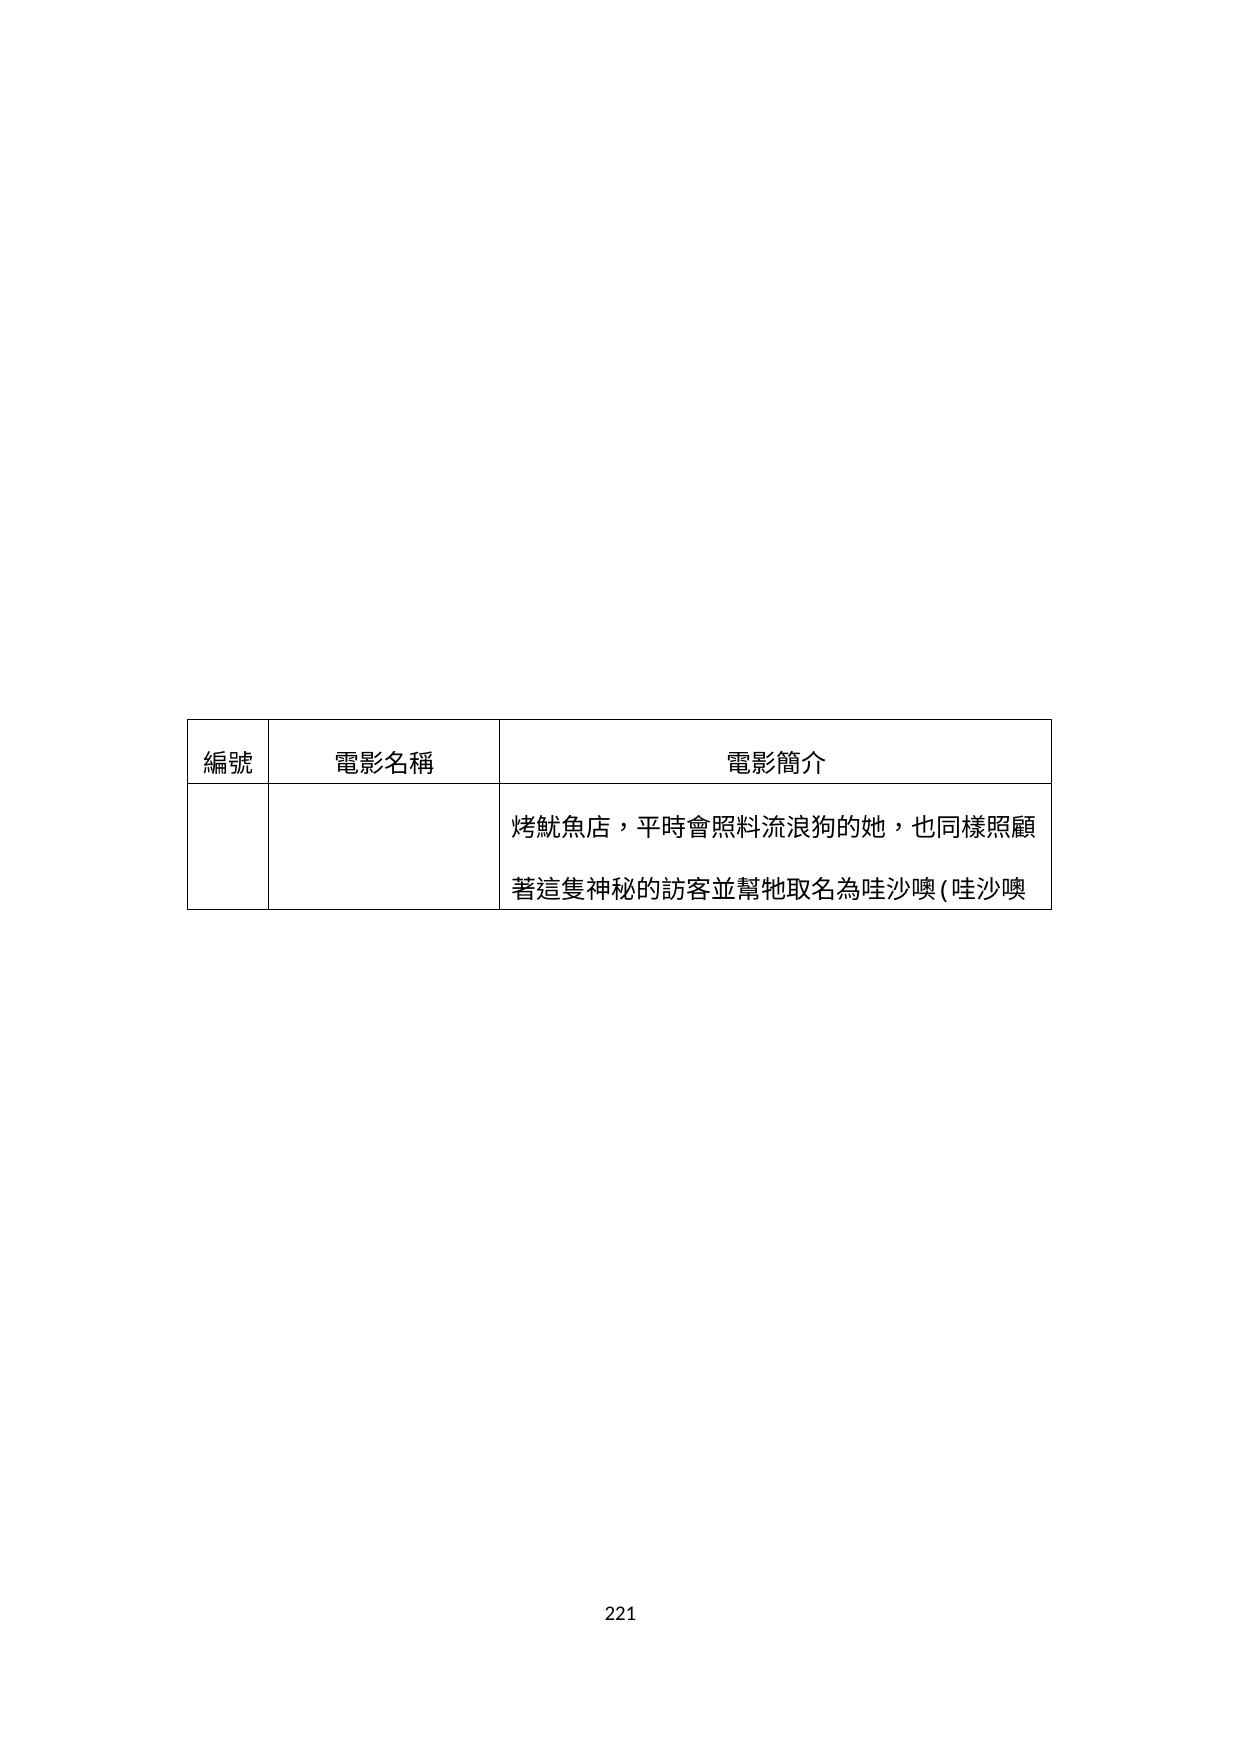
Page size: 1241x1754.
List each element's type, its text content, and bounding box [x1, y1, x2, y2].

table_header 編號 [188, 720, 268, 783]
table_header 電影名稱 [269, 720, 499, 783]
table_cell [188, 784, 268, 909]
table_cell [269, 784, 499, 909]
table_header 電影簡介 [500, 720, 1051, 783]
table_cell 烤魷魚店，平時會照料流浪狗的她，也同樣照顧著這隻神秘的訪客並幫牠取名為哇沙噢(哇沙噢 [500, 784, 1051, 909]
